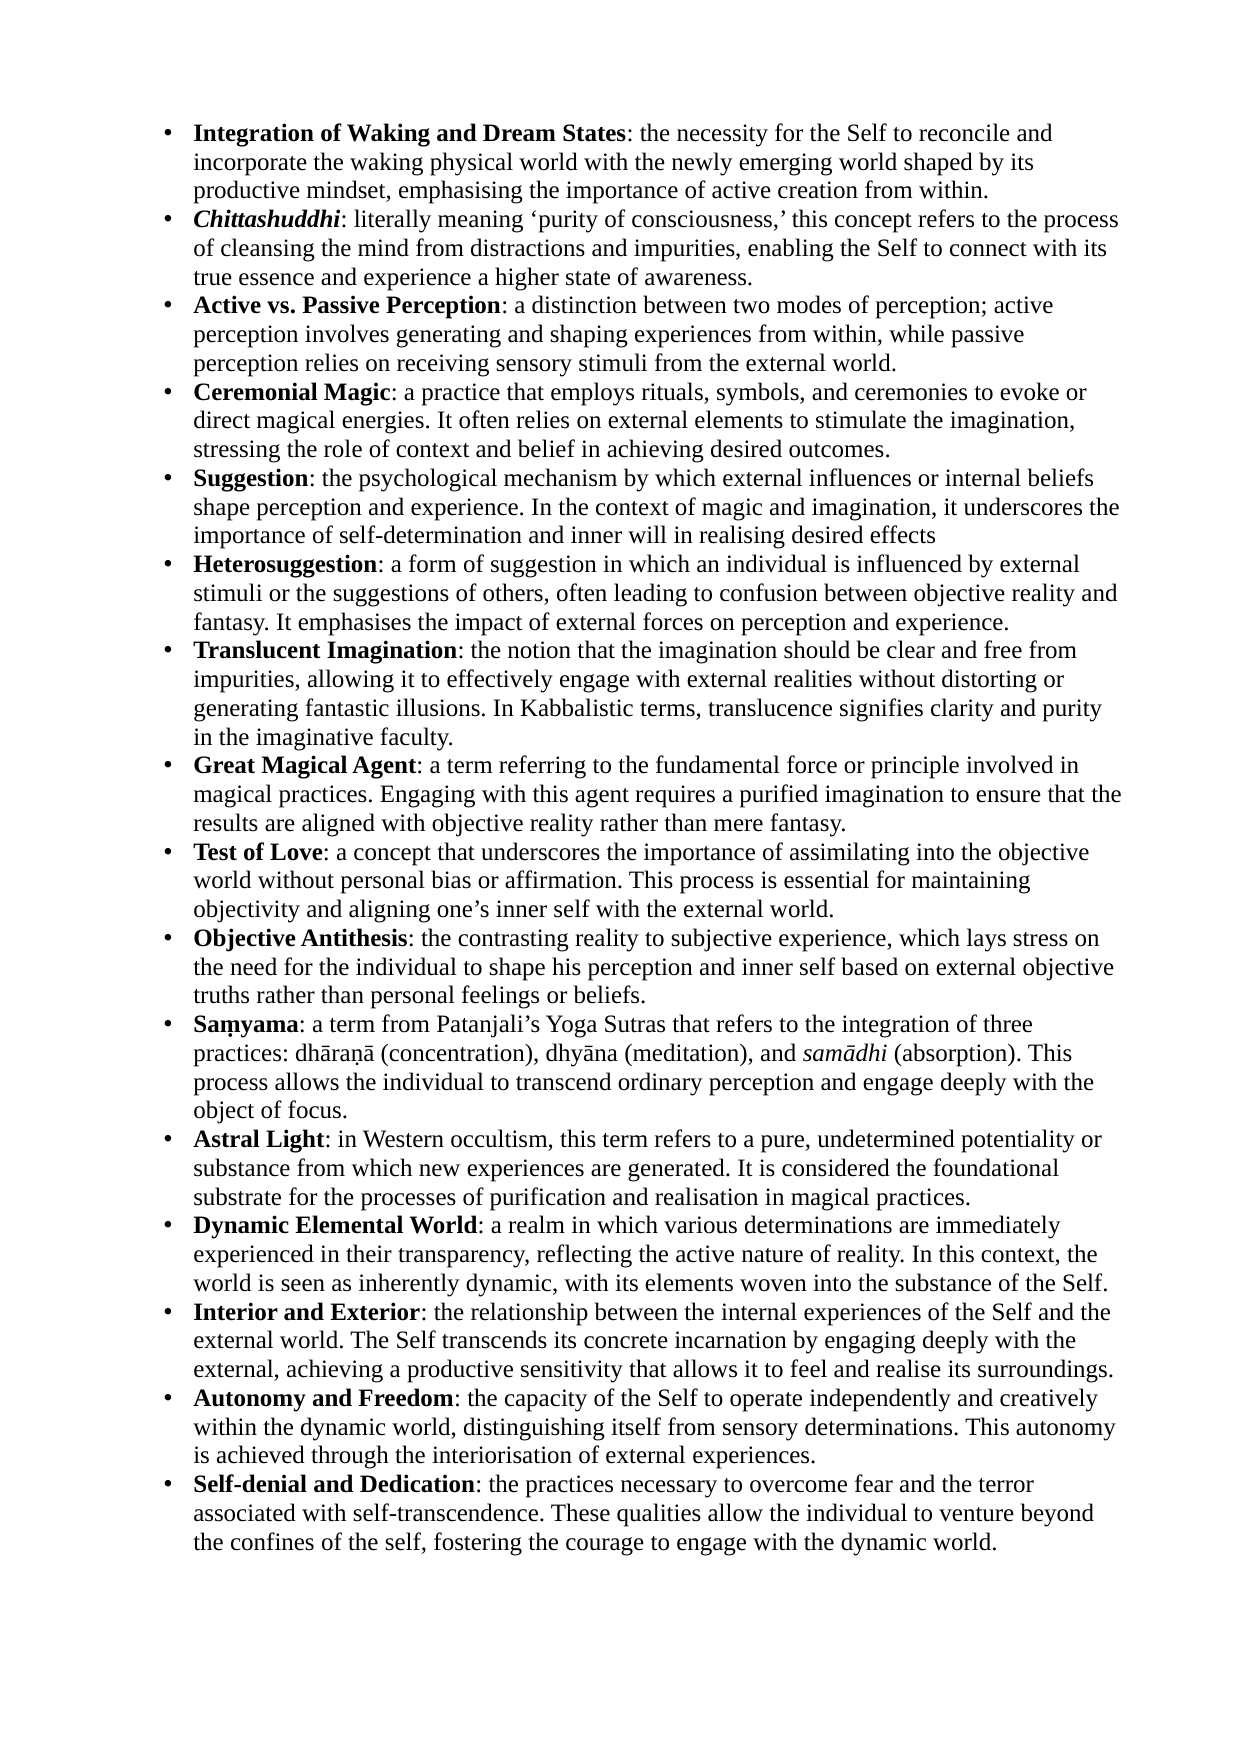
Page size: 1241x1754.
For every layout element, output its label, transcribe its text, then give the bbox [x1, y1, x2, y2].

list Self-denial and Dedication: the practices necessary to overcome fear and the terror associated with self-transcendence. These qualities allow the individual to venture beyond the confines of the self, fostering the courage to engage with the dynamic world. [164, 1469, 1122, 1556]
list Test of Love: a concept that underscores the importance of assimilating into the objective world without personal bias or affirmation. This process is essential for maintaining objectivity and aligning one’s inner self with the external world. [164, 837, 1122, 923]
list Heterosuggestion: a form of suggestion in which an individual is influenced by external stimuli or the suggestions of others, often leading to confusion between objective reality and fantasy. It emphasises the impact of external forces on perception and experience. [164, 549, 1122, 636]
list Astral Light: in Western occultism, this term refers to a pure, undetermined potentiality or substance from which new experiences are generated. It is considered the foundational substrate for the processes of purification and realisation in magical practices. [164, 1124, 1122, 1211]
list Translucent Imagination: the notion that the imagination should be clear and free from impurities, allowing it to effectively engage with external realities without distorting or generating fantastic illusions. In Kabbalistic terms, translucence signifies clarity and purity in the imaginative faculty. [164, 636, 1122, 751]
list Active vs. Passive Perception: a distinction between two modes of perception; active perception involves generating and shaping experiences from within, while passive perception relies on receiving sensory stimuli from the external world. [164, 291, 1122, 377]
list Great Magical Agent: a term referring to the fundamental force or principle involved in magical practices. Engaging with this agent requires a purified imagination to ensure that the results are aligned with objective reality rather than mere fantasy. [164, 751, 1122, 837]
list Integration of Waking and Dream States: the necessity for the Self to reconcile and incorporate the waking physical world with the newly emerging world shaped by its productive mindset, emphasising the importance of active creation from within. [164, 118, 1122, 204]
list Dynamic Elemental World: a realm in which various determinations are immediately experienced in their transparency, reflecting the active nature of reality. In this context, the world is seen as inherently dynamic, with its elements woven into the substance of the Self. [164, 1211, 1122, 1297]
list Autonomy and Freedom: the capacity of the Self to operate independently and creatively within the dynamic world, distinguishing itself from sensory determinations. This autonomy is achieved through the interiorisation of external experiences. [164, 1383, 1122, 1469]
list Chittashuddhi: literally meaning ‘purity of consciousness,’ this concept refers to the process of cleansing the mind from distractions and impurities, enabling the Self to connect with its true essence and experience a higher state of awareness. [164, 204, 1122, 291]
list Ceremonial Magic: a practice that employs rituals, symbols, and ceremonies to evoke or direct magical energies. It often relies on external elements to stimulate the imagination, stressing the role of context and belief in achieving desired outcomes. [164, 377, 1122, 463]
list Suggestion: the psychological mechanism by which external influences or internal beliefs shape perception and experience. In the context of magic and imagination, it underscores the importance of self-determination and inner will in realising desired effects [164, 463, 1122, 549]
list Interior and Exterior: the relationship between the internal experiences of the Self and the external world. The Self transcends its concrete incarnation by engaging deeply with the external, achieving a productive sensitivity that allows it to feel and realise its surroundings. [164, 1297, 1122, 1383]
list Saṃyama: a term from Patanjali’s Yoga Sutras that refers to the integration of three practices: dhāraṇā (concentration), dhyāna (meditation), and samādhi (absorption). This process allows the individual to transcend ordinary perception and engage deeply with the object of focus. [164, 1009, 1122, 1124]
list Objective Antithesis: the contrasting reality to subjective experience, which lays stress on the need for the individual to shape his perception and inner self based on external objective truths rather than personal feelings or beliefs. [164, 923, 1122, 1009]
